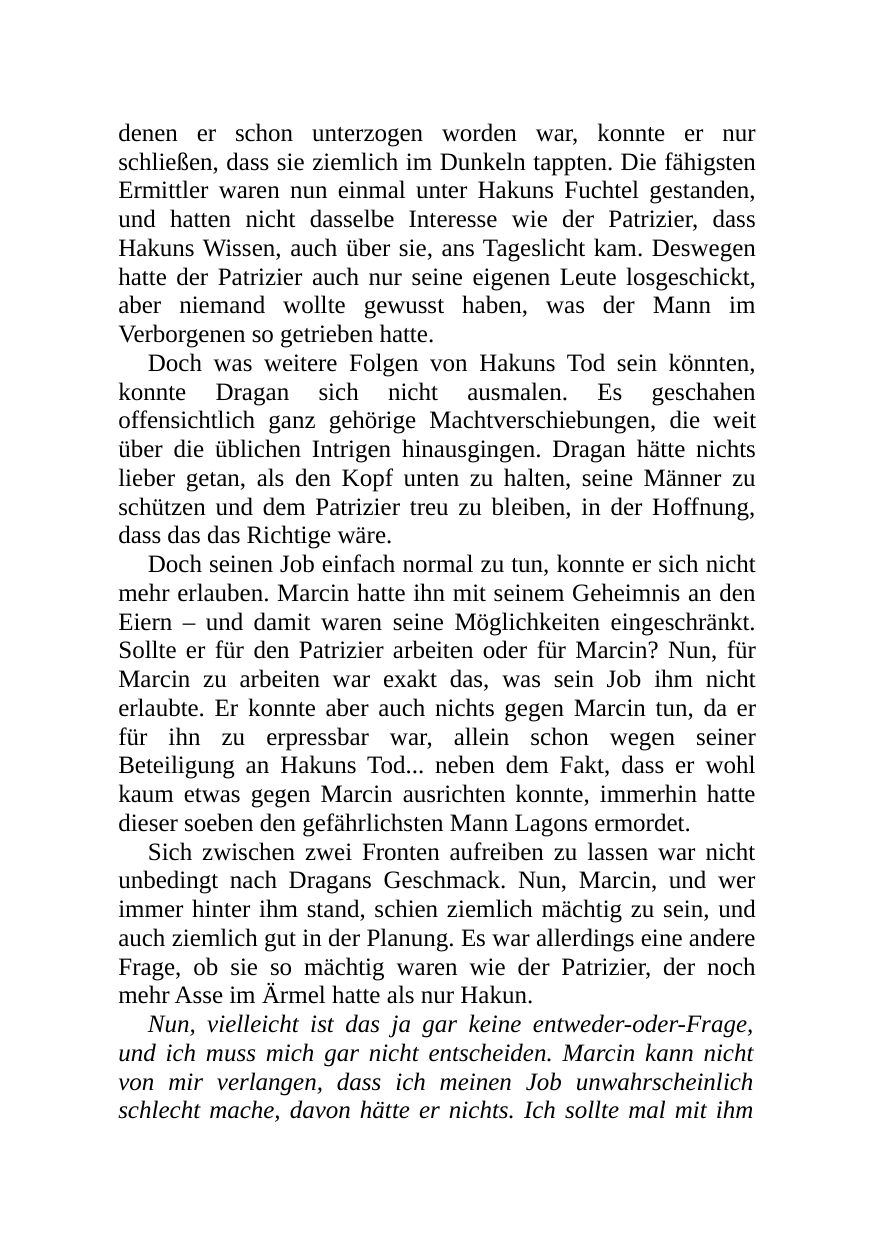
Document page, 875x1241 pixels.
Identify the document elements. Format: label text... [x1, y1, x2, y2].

text Doch seinen Job einfach normal zu tun, konnte er sich nicht mehr erlauben. Marcin hatte ihn mit seinem Geheimnis an den Eiern – und damit waren seine Möglichkeiten eingeschränkt. Sollte er für den Patrizier arbeiten oder für Marcin? Nun, für Marcin zu arbeiten war exakt das, was sein Job ihm nicht erlaubte. Er konnte aber auch nichts gegen Marcin tun, da er für ihn zu erpressbar war, allein schon wegen seiner Beteiligung an Hakuns Tod... neben dem Fakt, dass er wohl kaum etwas gegen Marcin ausrichten konnte, immerhin hatte dieser soeben den gefährlichsten Mann Lagons ermordet. [118, 549, 756, 837]
text Nun, vielleicht ist das ja gar keine entweder-oder-Frage, und ich muss mich gar nicht entscheiden. Marcin kann nicht von mir verlangen, dass ich meinen Job unwahrscheinlich schlecht mache, davon hätte er nichts. Ich sollte mal mit ihm [118, 1009, 756, 1124]
text Doch was weitere Folgen von Hakuns Tod sein könnten, konnte Dragan sich nicht ausmalen. Es geschahen offensichtlich ganz gehörige Machtverschiebungen, die weit über die üblichen Intrigen hinausgingen. Dragan hätte nichts lieber getan, als den Kopf unten zu halten, seine Männer zu schützen und dem Patrizier treu zu bleiben, in der Hoffnung, dass das das Richtige wäre. [118, 348, 756, 549]
text Sich zwischen zwei Fronten aufreiben zu lassen war nicht unbedingt nach Dragans Geschmack. Nun, Marcin, und wer immer hinter ihm stand, schien ziemlich mächtig zu sein, und auch ziemlich gut in der Planung. Es war allerdings eine andere Frage, ob sie so mächtig waren wie der Patrizier, der noch mehr Asse im Ärmel hatte als nur Hakun. [118, 837, 756, 1009]
text denen er schon unterzogen worden war, konnte er nur schließen, dass sie ziemlich im Dunkeln tappten. Die fähigsten Ermittler waren nun einmal unter Hakuns Fuchtel gestanden, und hatten nicht dasselbe Interesse wie der Patrizier, dass Hakuns Wissen, auch über sie, ans Tageslicht kam. Deswegen hatte der Patrizier auch nur seine eigenen Leute losgeschickt, aber niemand wollte gewusst haben, was der Mann im Verborgenen so getrieben hatte. [118, 118, 756, 348]
